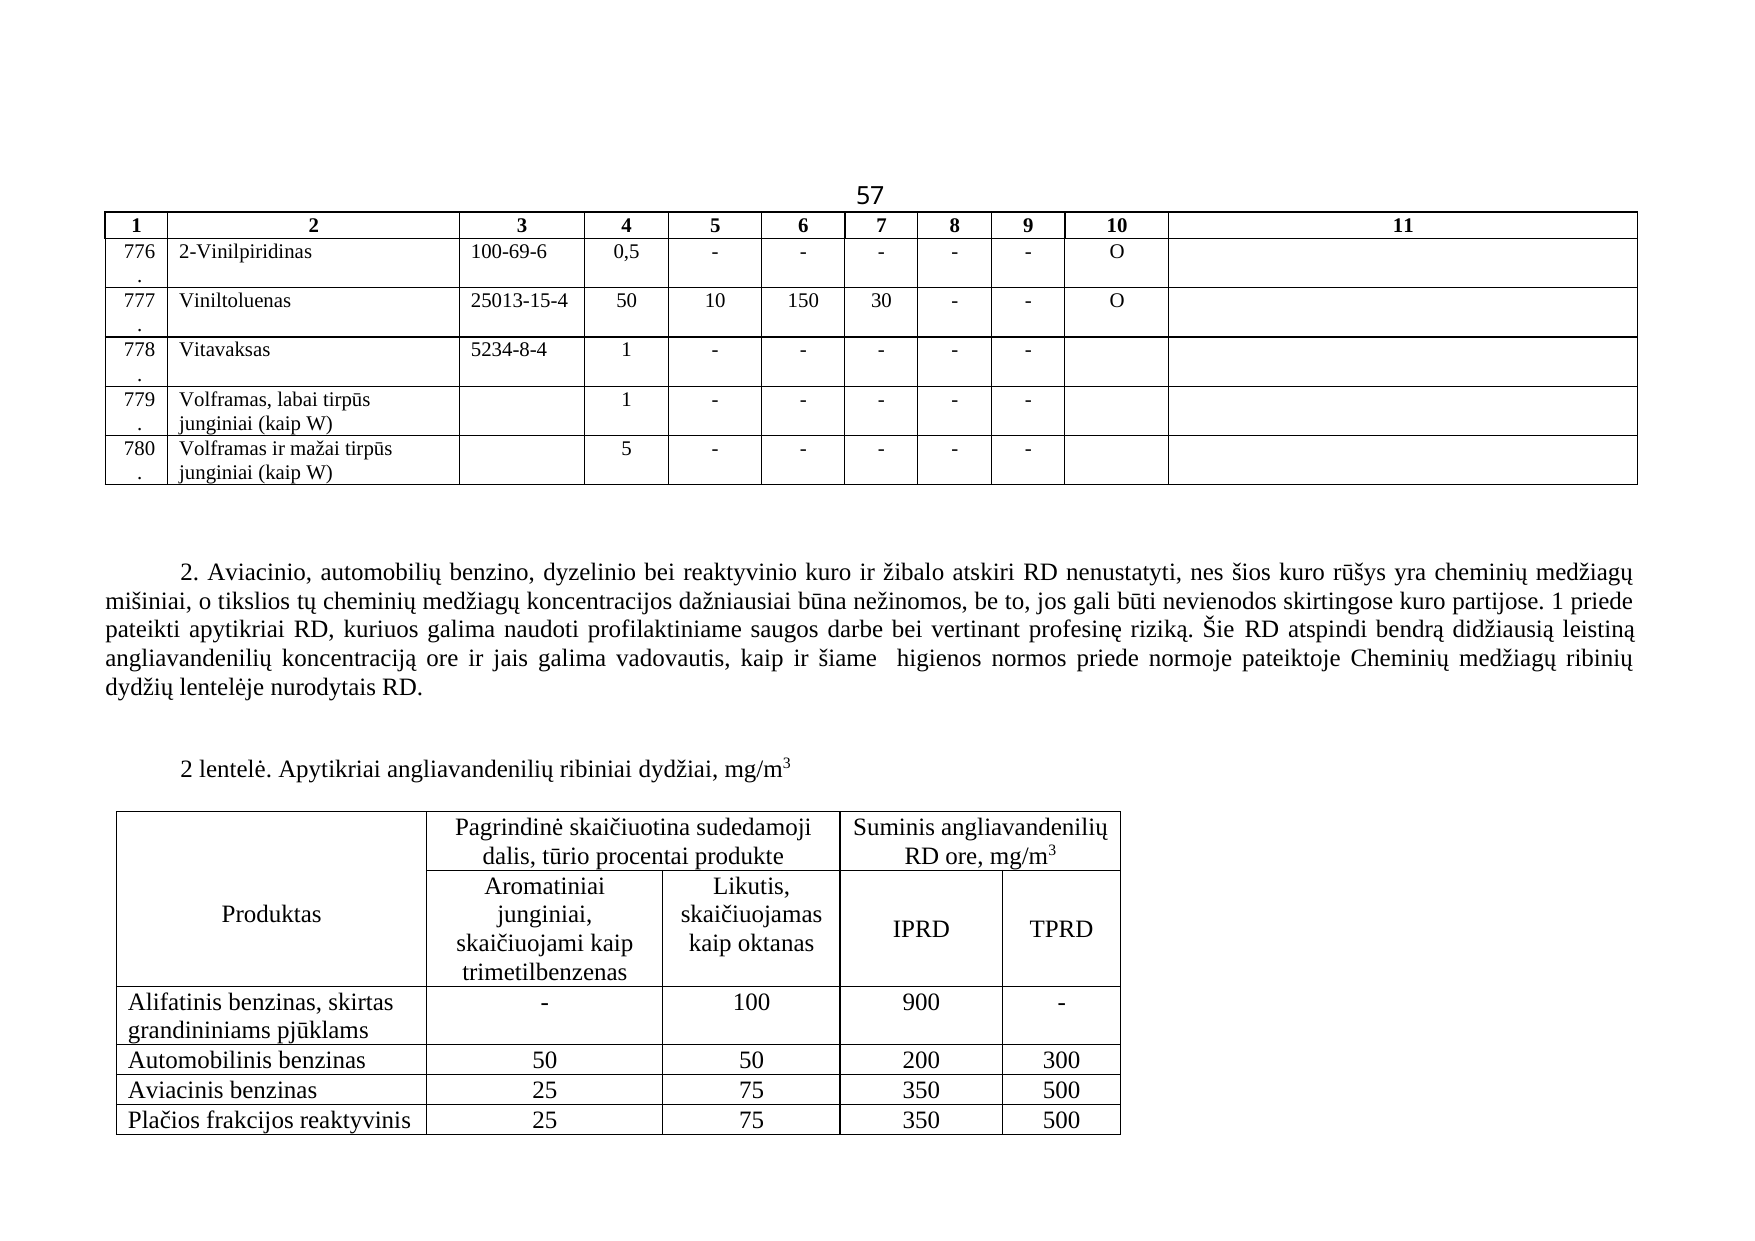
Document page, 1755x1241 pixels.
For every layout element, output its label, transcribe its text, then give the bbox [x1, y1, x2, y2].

table_cell 0,5 [585, 239, 668, 287]
table_cell 50 [427, 1045, 662, 1074]
table_cell 900 [841, 987, 1002, 1044]
table_cell TPRD [1003, 871, 1120, 986]
text 2 lentelė. Apytikriai angliavandenilių ribiniai dydžiai, mg/m3 [105, 754, 1635, 782]
table_cell 10 [669, 288, 761, 336]
table_cell [1169, 338, 1637, 386]
table_cell [1169, 387, 1637, 435]
table_cell Aromatiniai junginiai, skaičiuojami kaip trimetilbenzenas [427, 871, 662, 986]
table_cell Plačios frakcijos reaktyvinis [117, 1105, 426, 1134]
table_cell 25 [427, 1105, 662, 1134]
table_cell [106, 387, 167, 435]
table_cell 350 [841, 1075, 1002, 1104]
table_cell Vitavaksas [168, 338, 459, 386]
table_cell 50 [585, 288, 668, 336]
table_cell [1169, 239, 1637, 287]
table_header 8 [918, 213, 991, 238]
table_cell - [762, 387, 844, 435]
table_cell - [918, 239, 991, 287]
table_header Pagrindinė skaičiuotina sudedamoji dalis, tūrio procentai produkte [427, 812, 839, 870]
table_cell - [918, 288, 991, 336]
table_cell Automobilinis benzinas [117, 1045, 426, 1074]
table_cell [460, 387, 584, 435]
table_cell - [992, 436, 1064, 484]
table_cell [460, 436, 584, 484]
table_cell - [669, 239, 761, 287]
table_cell 5234-8-4 [460, 338, 584, 386]
table_cell - [845, 338, 917, 386]
table_cell Volframas, labai tirpūs junginiai (kaip W) [168, 387, 459, 435]
text 2. Aviacinio, automobilių benzino, dyzelinio bei reaktyvinio kuro ir žibalo atskiri RD nenustatyti, nes šios kuro rūšys yra cheminių medžiagų mišiniai, o tikslios tų cheminių medžiagų koncentracijos dažniausiai būna nežinomos, be to, jos gali būti nevienodos skirtingose kuro partijose. 1 priede pateikti apytikriai RD, kuriuos galima naudoti profilaktiniame saugos darbe bei vertinant profesinę riziką. Šie RD atspindi bendrą didžiausią leistiną angliavandenilių koncentraciją ore ir jais galima vadovautis, kaip ir šiame higienos normos priede normoje pateiktoje Cheminių medžiagų ribinių dydžių lentelėje nurodytais RD. [105, 557, 1635, 701]
table_cell 75 [663, 1105, 839, 1134]
table_cell [106, 338, 167, 386]
table_cell 500 [1003, 1105, 1120, 1134]
table_header Suminis angliavandenilių RD ore, mg/m3 [841, 812, 1120, 870]
table_cell - [992, 239, 1064, 287]
table_cell - [1003, 987, 1120, 1044]
table_cell [1169, 436, 1637, 484]
table_cell [106, 239, 167, 287]
table_cell 300 [1003, 1045, 1120, 1074]
table_cell 75 [663, 1075, 839, 1104]
table_cell 25 [427, 1075, 662, 1104]
table_cell O [1065, 288, 1168, 336]
table_header 7 [846, 213, 917, 238]
table_cell 5 [585, 436, 668, 484]
table_cell [1065, 387, 1168, 435]
table_cell 100-69-6 [460, 239, 584, 287]
table_cell - [918, 436, 991, 484]
table_cell 1 [585, 338, 668, 386]
table_cell - [762, 239, 844, 287]
table_cell 50 [663, 1045, 839, 1074]
table_header 5 [669, 213, 761, 238]
table_header 3 [460, 213, 584, 238]
table_header Produktas [117, 812, 426, 986]
table_header 11 [1169, 213, 1637, 238]
table_cell - [669, 436, 761, 484]
table_cell IPRD [841, 871, 1002, 986]
table_header 10 [1066, 213, 1168, 238]
table_cell - [992, 387, 1064, 435]
table_cell - [669, 338, 761, 386]
table_header 4 [585, 213, 668, 238]
table_cell - [992, 338, 1064, 386]
table_cell 2-Vinilpiridinas [168, 239, 459, 287]
table_cell - [845, 436, 917, 484]
table_cell Viniltoluenas [168, 288, 459, 336]
table_cell - [918, 338, 991, 386]
table_cell Alifatinis benzinas, skirtas grandininiams pjūklams [117, 987, 426, 1044]
table_cell Volframas ir mažai tirpūs junginiai (kaip W) [168, 436, 459, 484]
table_cell [1169, 288, 1637, 336]
table_cell - [918, 387, 991, 435]
table_cell [106, 436, 167, 484]
table_cell - [992, 288, 1064, 336]
table_cell O [1065, 239, 1168, 287]
table_cell Aviacinis benzinas [117, 1075, 426, 1104]
table_cell - [762, 338, 844, 386]
table_header 9 [992, 213, 1064, 238]
table_cell [106, 288, 167, 336]
table_header 6 [762, 213, 844, 238]
table_cell Likutis, skaičiuojamas kaip oktanas [663, 871, 839, 986]
table_cell 200 [841, 1045, 1002, 1074]
table_cell [1065, 436, 1168, 484]
table_cell 25013-15-4 [460, 288, 584, 336]
table_cell 1 [585, 387, 668, 435]
table_cell - [669, 387, 761, 435]
table_cell - [845, 387, 917, 435]
table_cell 500 [1003, 1075, 1120, 1104]
table_cell - [762, 436, 844, 484]
table_header 1 [106, 213, 167, 238]
table_cell 30 [845, 288, 917, 336]
table_cell 350 [841, 1105, 1002, 1134]
table_cell - [845, 239, 917, 287]
table_header 2 [168, 213, 459, 238]
table_cell - [427, 987, 662, 1044]
table_cell [1065, 338, 1168, 386]
table_cell 150 [762, 288, 844, 336]
table_cell 100 [663, 987, 839, 1044]
